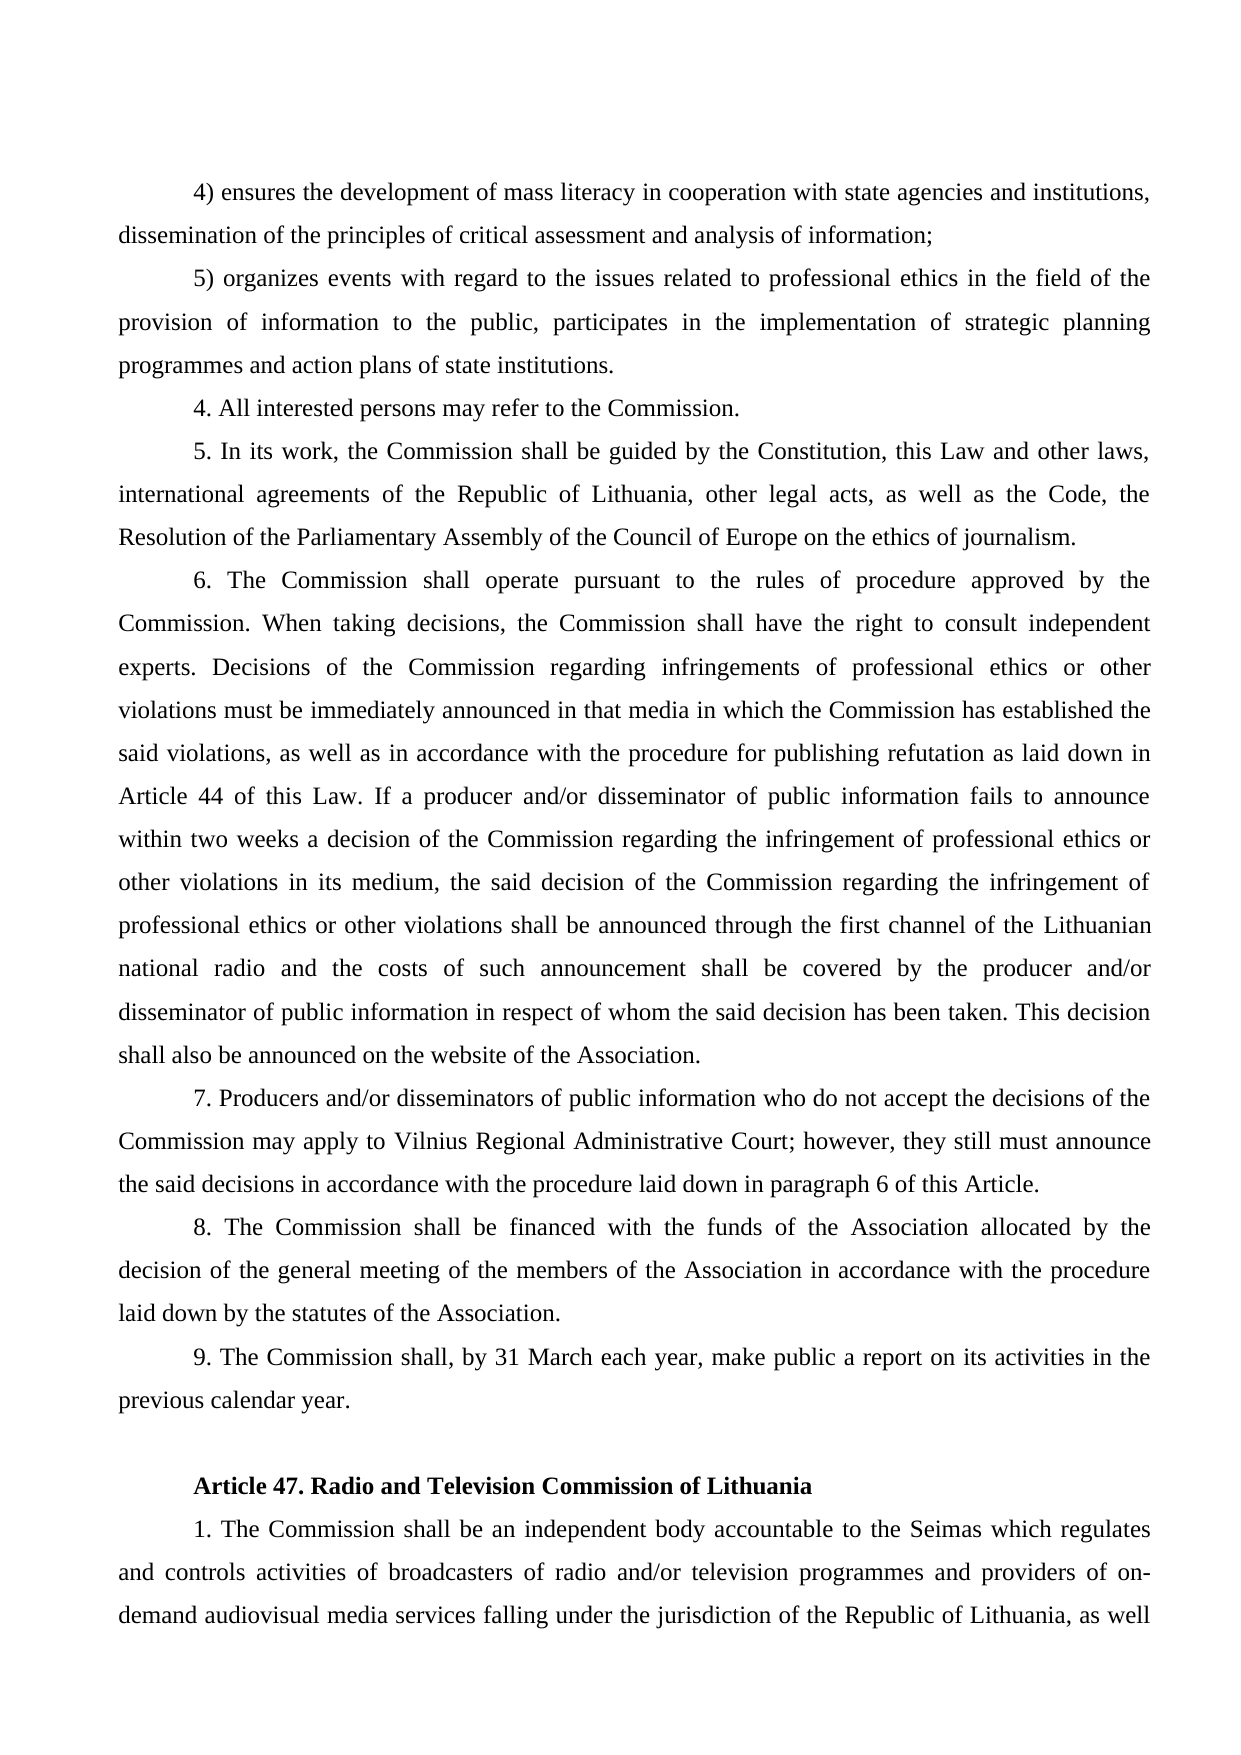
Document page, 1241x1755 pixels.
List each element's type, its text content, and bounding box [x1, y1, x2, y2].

text 4. All interested persons may refer to the Commission. [118, 393, 1152, 422]
text Article 47. Radio and Television Commission of Lithuania [118, 1471, 1152, 1500]
text 5) organizes events with regard to the issues related to professional ethics in the field of the provision of information to the public, participates in the implementation of strategic planning programmes and action plans of state institutions. [118, 263, 1152, 378]
text 7. Producers and/or disseminators of public information who do not accept the decisions of the Commission may apply to Vilnius Regional Administrative Court; however, they still must announce the said decisions in accordance with the procedure laid down in paragraph 6 of this Article. [118, 1083, 1152, 1198]
text 9. The Commission shall, by 31 March each year, make public a report on its activities in the previous calendar year. [118, 1342, 1152, 1413]
text 4) ensures the development of mass literacy in cooperation with state agencies and institutions, dissemination of the principles of critical assessment and analysis of information; [118, 177, 1152, 249]
text 6. The Commission shall operate pursuant to the rules of procedure approved by the Commission. When taking decisions, the Commission shall have the right to consult independent experts. Decisions of the Commission regarding infringements of professional ethics or other violations must be immediately announced in that media in which the Commission has established the said violations, as well as in accordance with the procedure for publishing refutation as laid down in Article 44 of this Law. If a producer and/or disseminator of public information fails to announce within two weeks a decision of the Commission regarding the infringement of professional ethics or other violations in its medium, the said decision of the Commission regarding the infringement of professional ethics or other violations shall be announced through the first channel of the Lithuanian national radio and the costs of such announcement shall be covered by the producer and/or disseminator of public information in respect of whom the said decision has been taken. This decision shall also be announced on the website of the Association. [118, 565, 1152, 1068]
text 5. In its work, the Commission shall be guided by the Constitution, this Law and other laws, international agreements of the Republic of Lithuania, other legal acts, as well as the Code, the Resolution of the Parliamentary Assembly of the Council of Europe on the ethics of journalism. [118, 436, 1152, 551]
text 8. The Commission shall be financed with the funds of the Association allocated by the decision of the general meeting of the members of the Association in accordance with the procedure laid down by the statutes of the Association. [118, 1212, 1152, 1327]
text 1. The Commission shall be an independent body accountable to the Seimas which regulates and controls activities of broadcasters of radio and/or television programmes and providers of on-demand audiovisual media services falling under the jurisdiction of the Republic of Lithuania, as well [118, 1514, 1152, 1629]
